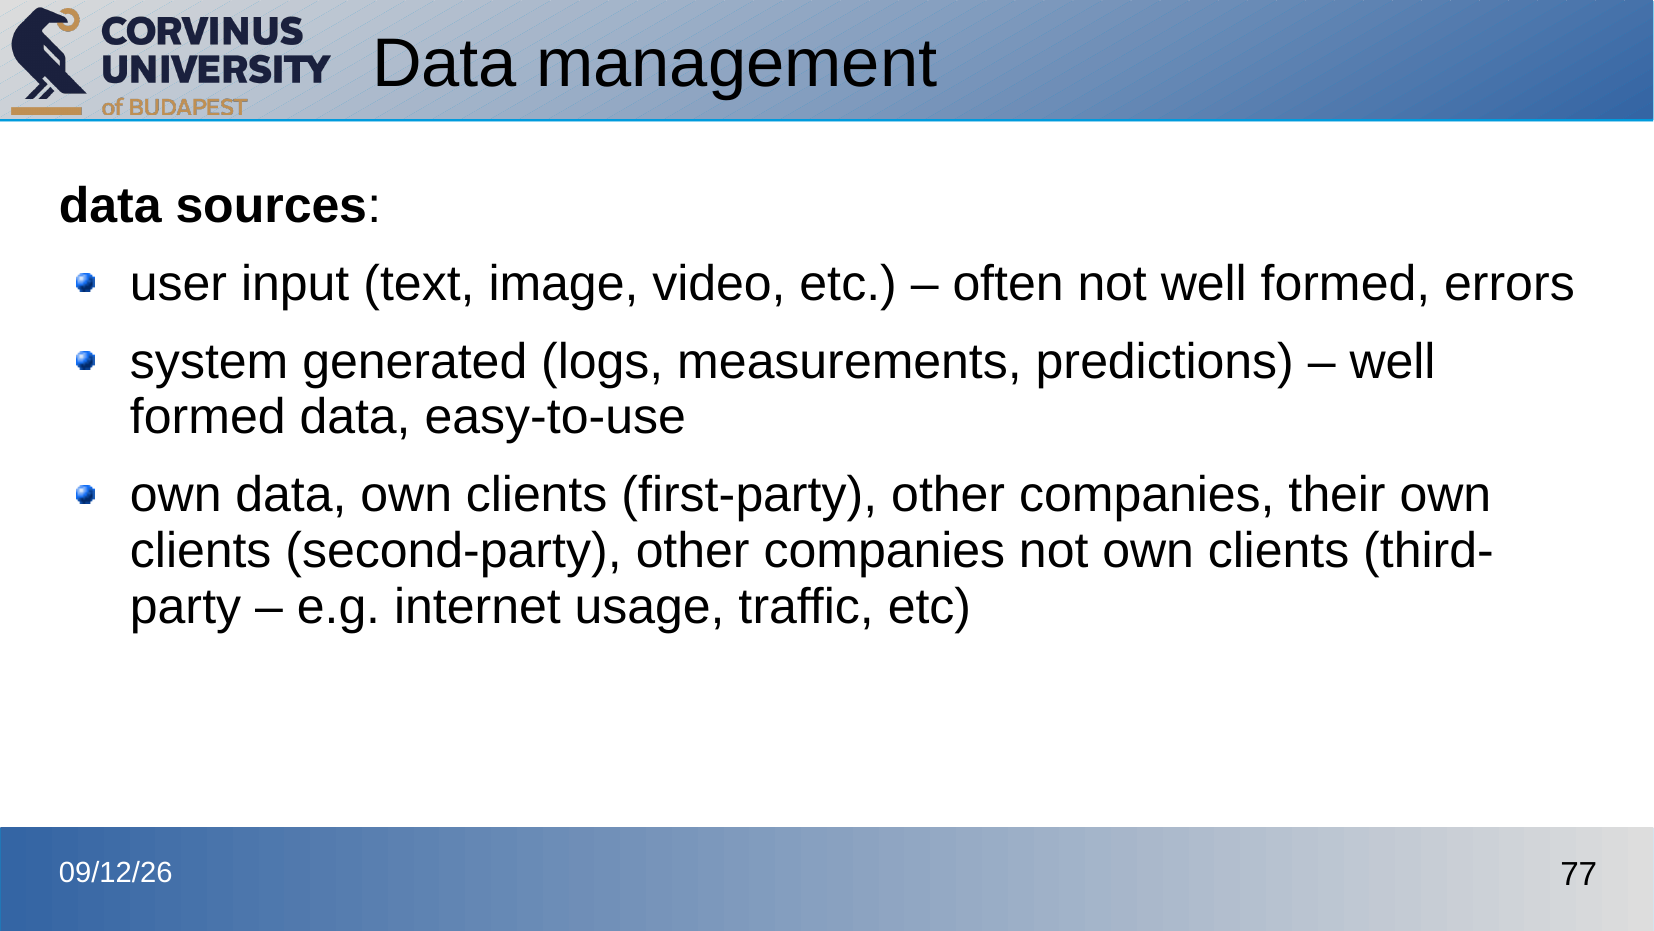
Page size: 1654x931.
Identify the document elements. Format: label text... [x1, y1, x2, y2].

title Data management [372, 23, 1625, 103]
picture [11, 7, 331, 115]
list data sources: user input (text, image, video, etc.) – often not well formed, errors system generated (logs, measurements, predictions) – well formed data, easy-to-use own data, own clients (first-party), other companies, their own clients (second-party), other companies not own clients (third-party – e.g. internet usage, traffic, etc) [59, 177, 1595, 768]
